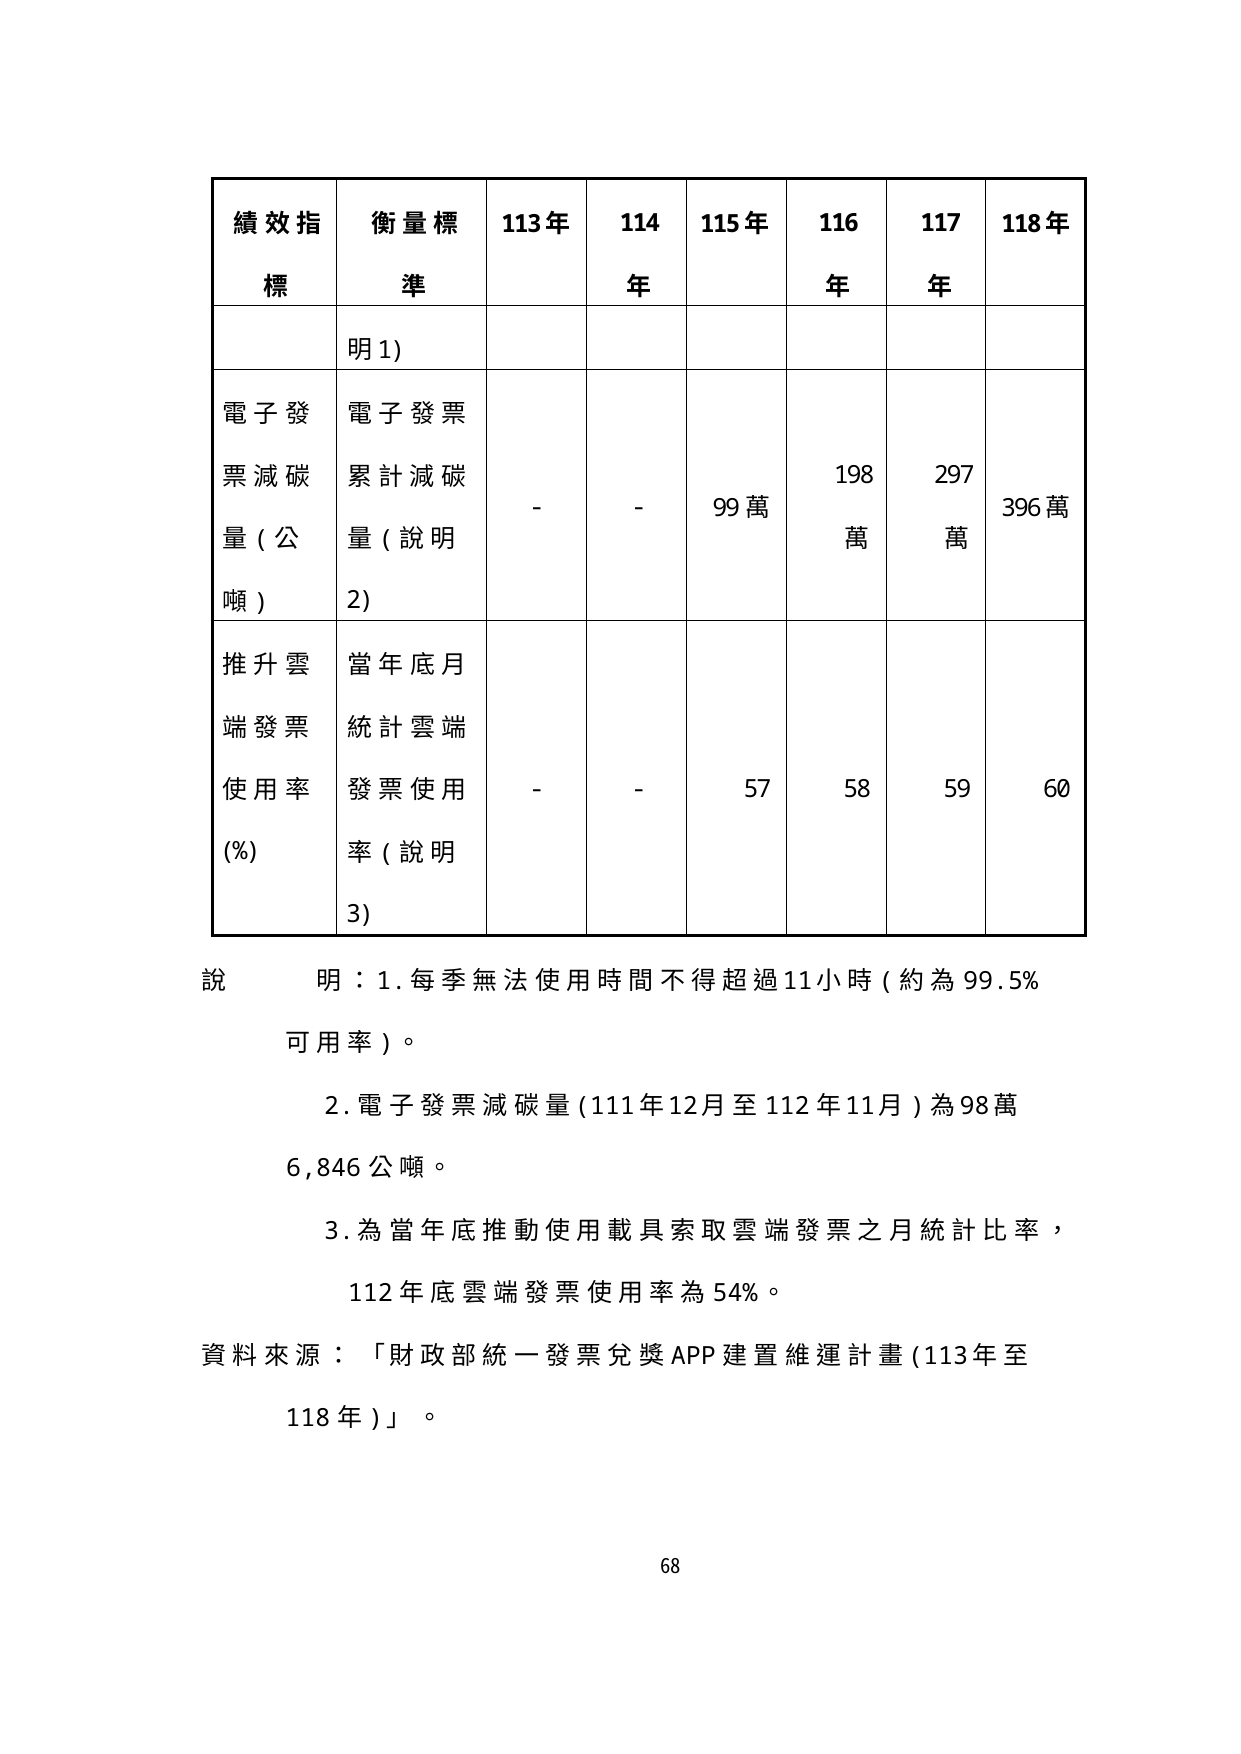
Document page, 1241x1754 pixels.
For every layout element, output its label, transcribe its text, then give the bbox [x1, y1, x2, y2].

table_cell - [487, 621, 586, 933]
table_header 115年 [687, 180, 786, 305]
table_header 113年 [487, 180, 586, 305]
table_cell 明1) [337, 306, 486, 369]
table_cell 59 [887, 621, 985, 933]
table_cell [214, 306, 336, 369]
table_cell [986, 306, 1084, 369]
table_cell - [587, 621, 686, 933]
table_cell 60 [986, 621, 1084, 933]
text 3.為當年底推動使用載具索取雲端發票之月統計比率，112年底雲端發票使用率為54%。 [318, 1187, 1063, 1312]
table_cell 297萬 [887, 370, 985, 620]
table_cell - [587, 306, 686, 369]
table_cell [887, 306, 985, 369]
table_cell - [487, 306, 586, 369]
table_header 衡量標準 [337, 180, 486, 305]
text 資料來源：「財政部統一發票兌獎APP建置維運計畫(113年至118年)」。 [193, 1312, 1063, 1437]
table_cell 198萬 [787, 370, 886, 620]
table_cell 當年底月統計雲端發票使用率(說明3) [337, 621, 486, 933]
table_cell - [587, 370, 686, 620]
table_header 116年 [787, 180, 886, 305]
table_cell 電子發票累計減碳量(說明2) [337, 370, 486, 620]
table_cell 396萬 [986, 370, 1084, 620]
table_cell 99萬 [687, 370, 786, 620]
table_header 績效指標 [214, 180, 336, 305]
table_cell - [487, 370, 586, 620]
table_cell 推升雲端發票使用率(%) [214, 621, 336, 933]
text 說 明：1.每季無法使用時間不得超過11小時(約為99.5%可用率)。 [193, 937, 1063, 1062]
table_cell [787, 306, 886, 369]
table_header 117年 [887, 180, 985, 305]
table_cell 58 [787, 621, 886, 933]
table_header 114年 [587, 180, 686, 305]
table_cell 57 [687, 621, 786, 933]
table_cell 電子發票減碳量(公噸) [214, 370, 336, 620]
table_cell [687, 306, 786, 369]
text 2.電子發票減碳量(111年12月至112年11月)為98萬6,846公噸。 [273, 1062, 1063, 1187]
table_header 118年 [986, 180, 1084, 305]
